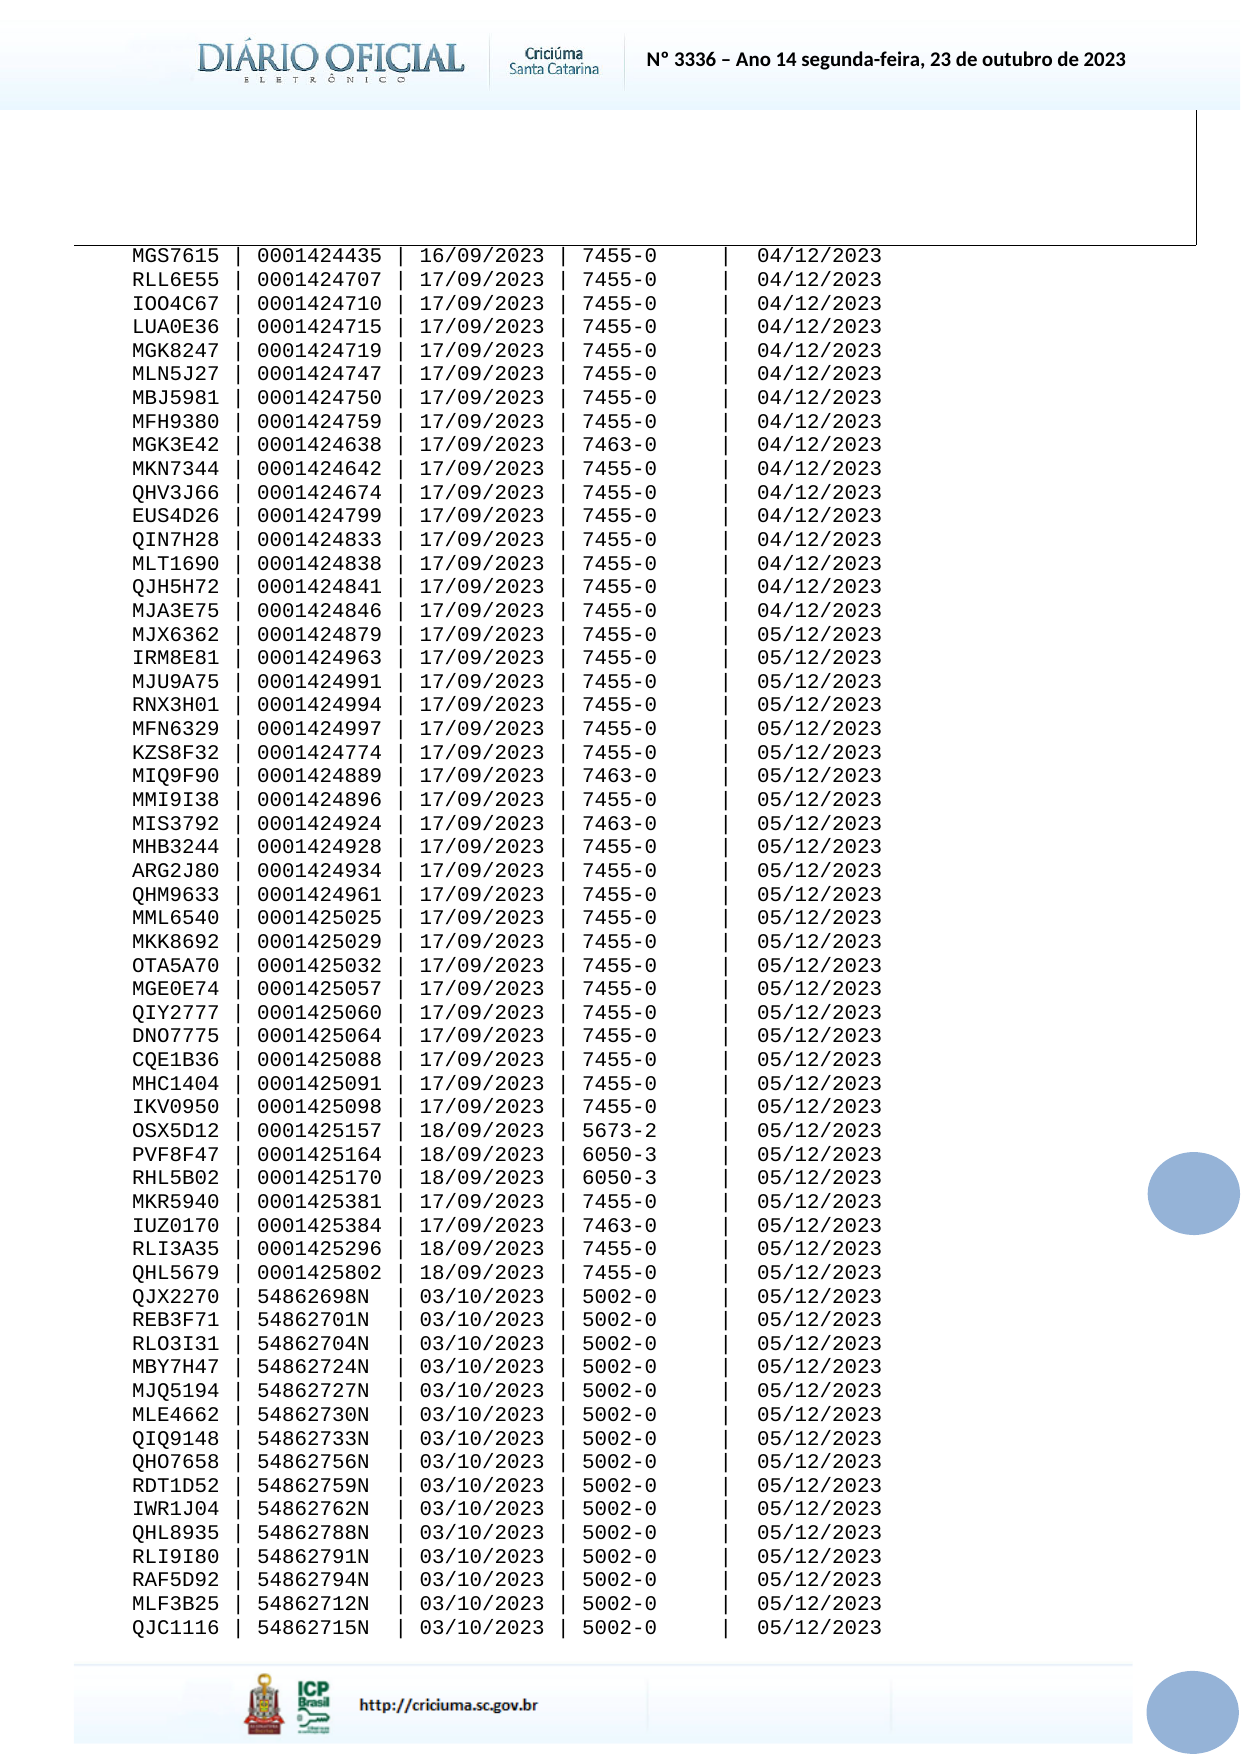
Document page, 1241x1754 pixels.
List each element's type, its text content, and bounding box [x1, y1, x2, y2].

text MKK8692 | 0001425029 | 17/09/2023 | 7455-0 | 05/12/2023 [44, 931, 1196, 954]
text MKN7344 | 0001424642 | 17/09/2023 | 7455-0 | 04/12/2023 [44, 458, 1196, 482]
text IUZ0170 | 0001425384 | 17/09/2023 | 7463-0 | 05/12/2023 [44, 1215, 1196, 1238]
text MLT1690 | 0001424838 | 17/09/2023 | 7455-0 | 04/12/2023 [44, 553, 1196, 576]
text IWR1J04 | 54862762N | 03/10/2023 | 5002-0 | 05/12/2023 [44, 1498, 1196, 1522]
text MGK3E42 | 0001424638 | 17/09/2023 | 7463-0 | 04/12/2023 [44, 434, 1196, 458]
text MIQ9F90 | 0001424889 | 17/09/2023 | 7463-0 | 05/12/2023 [44, 765, 1196, 789]
text IOO4C67 | 0001424710 | 17/09/2023 | 7455-0 | 04/12/2023 [44, 292, 1196, 316]
text IRM8E81 | 0001424963 | 17/09/2023 | 7455-0 | 05/12/2023 [44, 647, 1196, 671]
text RAF5D92 | 54862794N | 03/10/2023 | 5002-0 | 05/12/2023 [44, 1569, 1196, 1593]
text RHL5B02 | 0001425170 | 18/09/2023 | 6050-3 | 05/12/2023 [44, 1167, 1157, 1191]
text MIS3792 | 0001424924 | 17/09/2023 | 7463-0 | 05/12/2023 [44, 813, 1196, 836]
text MGS7615 | 0001424435 | 16/09/2023 | 7455-0 | 04/12/2023 [44, 245, 1196, 269]
text OSX5D12 | 0001425157 | 18/09/2023 | 5673-2 | 05/12/2023 [44, 1120, 1196, 1144]
text MJU9A75 | 0001424991 | 17/09/2023 | 7455-0 | 05/12/2023 [44, 671, 1196, 694]
text RLI9I80 | 54862791N | 03/10/2023 | 5002-0 | 05/12/2023 [44, 1546, 1196, 1569]
text QIQ9148 | 54862733N | 03/10/2023 | 5002-0 | 05/12/2023 [44, 1427, 1196, 1451]
text MLN5J27 | 0001424747 | 17/09/2023 | 7455-0 | 04/12/2023 [44, 363, 1196, 387]
text QIN7H28 | 0001424833 | 17/09/2023 | 7455-0 | 04/12/2023 [44, 529, 1196, 553]
text QHL5679 | 0001425802 | 18/09/2023 | 7455-0 | 05/12/2023 [44, 1262, 1196, 1286]
text QJH5H72 | 0001424841 | 17/09/2023 | 7455-0 | 04/12/2023 [44, 576, 1196, 600]
text MJA3E75 | 0001424846 | 17/09/2023 | 7455-0 | 04/12/2023 [44, 600, 1196, 623]
text MJX6362 | 0001424879 | 17/09/2023 | 7455-0 | 05/12/2023 [44, 623, 1196, 647]
text MHC1404 | 0001425091 | 17/09/2023 | 7455-0 | 05/12/2023 [44, 1073, 1196, 1096]
text ARG2J80 | 0001424934 | 17/09/2023 | 7455-0 | 05/12/2023 [44, 860, 1196, 884]
text RNX3H01 | 0001424994 | 17/09/2023 | 7455-0 | 05/12/2023 [44, 694, 1196, 718]
text QHV3J66 | 0001424674 | 17/09/2023 | 7455-0 | 04/12/2023 [44, 482, 1196, 505]
text MMI9I38 | 0001424896 | 17/09/2023 | 7455-0 | 05/12/2023 [44, 789, 1196, 813]
text REB3F71 | 54862701N | 03/10/2023 | 5002-0 | 05/12/2023 [44, 1309, 1196, 1333]
text QIY2777 | 0001425060 | 17/09/2023 | 7455-0 | 05/12/2023 [44, 1002, 1196, 1026]
text CQE1B36 | 0001425088 | 17/09/2023 | 7455-0 | 05/12/2023 [44, 1049, 1196, 1073]
text MFH9380 | 0001424759 | 17/09/2023 | 7455-0 | 04/12/2023 [44, 411, 1196, 434]
text RLO3I31 | 54862704N | 03/10/2023 | 5002-0 | 05/12/2023 [44, 1333, 1196, 1357]
text QJC1116 | 54862715N | 03/10/2023 | 5002-0 | 05/12/2023 [44, 1617, 1196, 1640]
text IKV0950 | 0001425098 | 17/09/2023 | 7455-0 | 05/12/2023 [44, 1096, 1196, 1120]
text MGE0E74 | 0001425057 | 17/09/2023 | 7455-0 | 05/12/2023 [44, 978, 1196, 1002]
text QJX2270 | 54862698N | 03/10/2023 | 5002-0 | 05/12/2023 [44, 1286, 1196, 1309]
text MJQ5194 | 54862727N | 03/10/2023 | 5002-0 | 05/12/2023 [44, 1380, 1196, 1404]
text MKR5940 | 0001425381 | 17/09/2023 | 7455-0 | 05/12/2023 [44, 1191, 1153, 1215]
text QHO7658 | 54862756N | 03/10/2023 | 5002-0 | 05/12/2023 [44, 1451, 1196, 1475]
text MHB3244 | 0001424928 | 17/09/2023 | 7455-0 | 05/12/2023 [44, 836, 1196, 860]
text PVF8F47 | 0001425164 | 18/09/2023 | 6050-3 | 05/12/2023 [44, 1144, 1196, 1167]
text RDT1D52 | 54862759N | 03/10/2023 | 5002-0 | 05/12/2023 [44, 1475, 1196, 1498]
text MFN6329 | 0001424997 | 17/09/2023 | 7455-0 | 05/12/2023 [44, 718, 1196, 742]
text MLF3B25 | 54862712N | 03/10/2023 | 5002-0 | 05/12/2023 [44, 1593, 1196, 1617]
text MBY7H47 | 54862724N | 03/10/2023 | 5002-0 | 05/12/2023 [44, 1357, 1196, 1380]
text MBJ5981 | 0001424750 | 17/09/2023 | 7455-0 | 04/12/2023 [44, 387, 1196, 411]
text MGK8247 | 0001424719 | 17/09/2023 | 7455-0 | 04/12/2023 [44, 340, 1196, 363]
text RLL6E55 | 0001424707 | 17/09/2023 | 7455-0 | 04/12/2023 [44, 269, 1196, 292]
text EUS4D26 | 0001424799 | 17/09/2023 | 7455-0 | 04/12/2023 [44, 505, 1196, 529]
text QHM9633 | 0001424961 | 17/09/2023 | 7455-0 | 05/12/2023 [44, 884, 1196, 907]
text LUA0E36 | 0001424715 | 17/09/2023 | 7455-0 | 04/12/2023 [44, 316, 1196, 340]
text RLI3A35 | 0001425296 | 18/09/2023 | 7455-0 | 05/12/2023 [44, 1238, 1196, 1262]
text OTA5A70 | 0001425032 | 17/09/2023 | 7455-0 | 05/12/2023 [44, 954, 1196, 978]
text QHL8935 | 54862788N | 03/10/2023 | 5002-0 | 05/12/2023 [44, 1522, 1196, 1546]
text KZS8F32 | 0001424774 | 17/09/2023 | 7455-0 | 05/12/2023 [44, 742, 1196, 765]
text DNO7775 | 0001425064 | 17/09/2023 | 7455-0 | 05/12/2023 [44, 1026, 1196, 1049]
text MML6540 | 0001425025 | 17/09/2023 | 7455-0 | 05/12/2023 [44, 907, 1196, 931]
text MLE4662 | 54862730N | 03/10/2023 | 5002-0 | 05/12/2023 [44, 1404, 1196, 1427]
